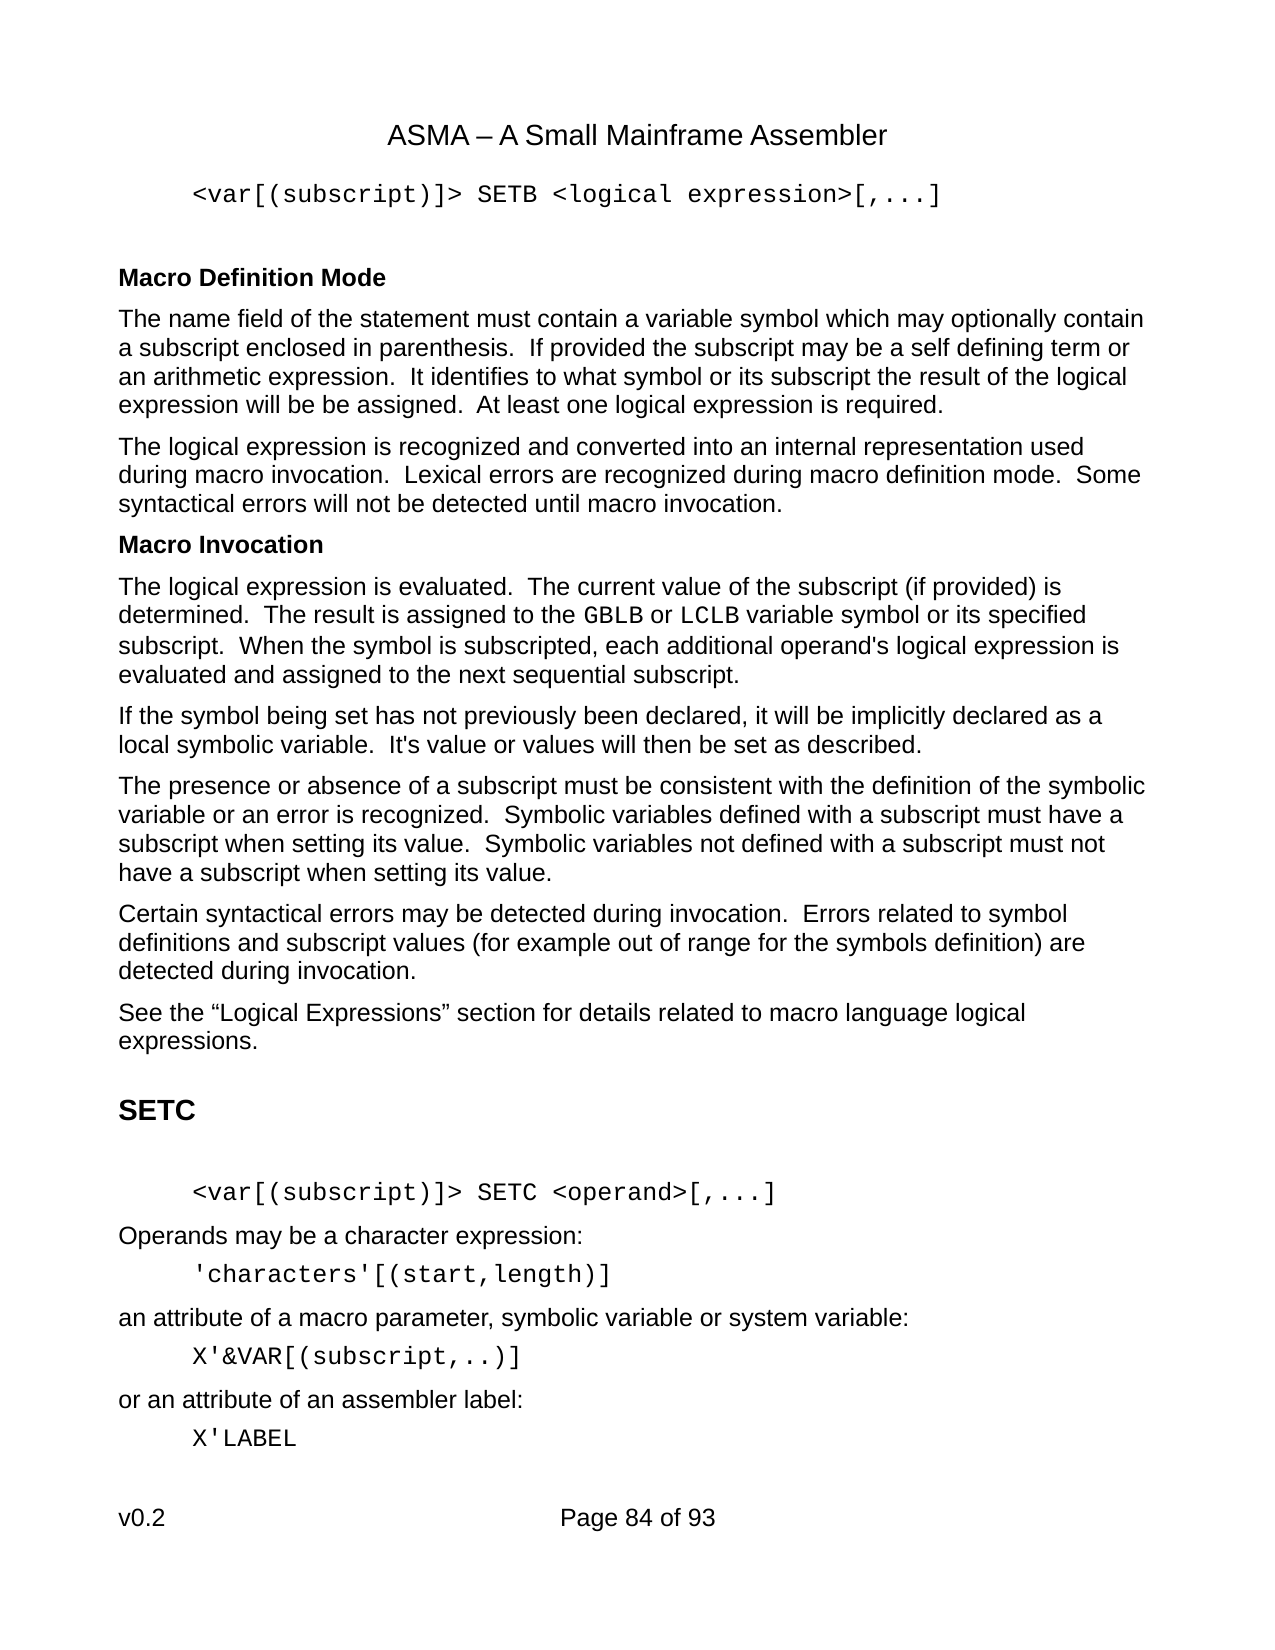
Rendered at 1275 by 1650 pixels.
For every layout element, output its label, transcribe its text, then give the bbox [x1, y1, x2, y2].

text X'LABEL [192, 1426, 1157, 1454]
text an attribute of a macro parameter, symbolic variable or system variable: [118, 1303, 1157, 1331]
text The presence or absence of a subscript must be consistent with the definition of the symbolic variable or an error is recognized. Symbolic variables defined with a subscript must have a subscript when setting its value. Symbolic variables not defined with a subscript must not have a subscript when setting its value. [118, 771, 1157, 886]
text Macro Invocation [118, 530, 1157, 559]
text Certain syntactical errors may be detected during invocation. Errors related to symbol definitions and subscript values (for example out of range for the symbols definition) are detected during invocation. [118, 899, 1157, 985]
text The name field of the statement must contain a variable symbol which may optionally contain a subscript enclosed in parenthesis. If provided the subscript may be a self defining term or an arithmetic expression. It identifies to what symbol or its subscript the result of the logical expression will be be assigned. At least one logical expression is required. [118, 304, 1157, 419]
text 'characters'[(start,length)] [192, 1262, 1157, 1290]
text X'&VAR[(subscript,..)] [192, 1344, 1157, 1372]
text Macro Definition Mode [118, 263, 1157, 292]
text or an attribute of an assembler label: [118, 1385, 1157, 1413]
text Operands may be a character expression: [118, 1221, 1157, 1249]
subtitle SETC [118, 1092, 1157, 1126]
text The logical expression is evaluated. The current value of the subscript (if provided) is determined. The result is assigned to the GBLB or LCLB variable symbol or its specified subscript. When the symbol is subscripted, each additional operand's logical expression is evaluated and assigned to the next sequential subscript. [118, 572, 1157, 689]
text <var[(subscript)]> SETB <logical expression>[,...] [192, 181, 1157, 209]
text <var[(subscript)]> SETC <operand>[,...] [192, 1180, 1157, 1208]
text The logical expression is recognized and converted into an internal representation used during macro invocation. Lexical errors are recognized during macro definition mode. Some syntactical errors will not be detected until macro invocation. [118, 432, 1157, 518]
text See the “Logical Expressions” section for details related to macro language logical expressions. [118, 997, 1157, 1055]
text If the symbol being set has not previously been declared, it will be implicitly declared as a local symbolic variable. It's value or values will then be set as described. [118, 701, 1157, 759]
